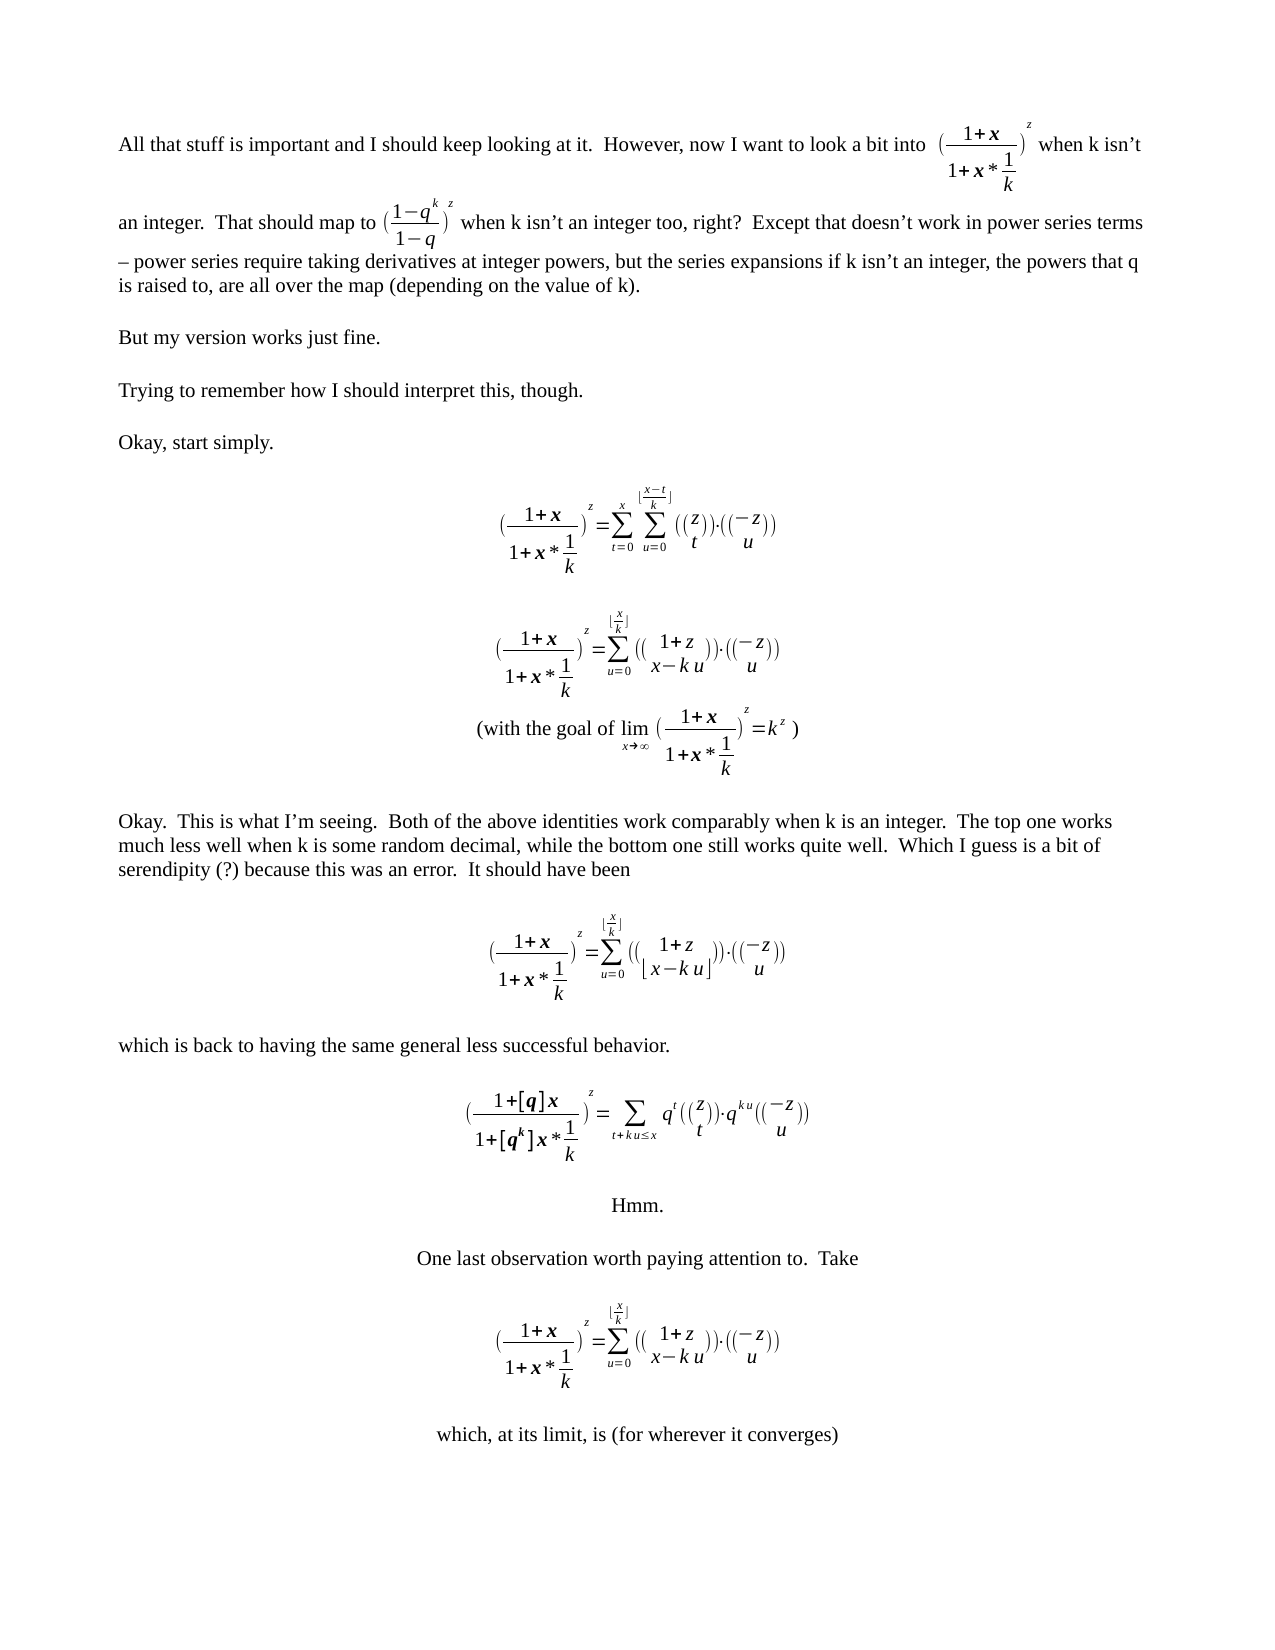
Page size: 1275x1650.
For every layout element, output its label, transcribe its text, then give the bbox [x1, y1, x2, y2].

text All that stuff is important and I should keep looking at it. However, now I want to look a bit into when k isn’t an integer. That should map towhen k isn’t an integer too, right? Except that doesn’t work in power series terms – power series require taking derivatives at integer powers, but the series expansions if k isn’t an integer, the powers that q is raised to, are all over the map (depending on the value of k). [118, 118, 1157, 297]
text (with the goal of) [118, 702, 1157, 780]
text Okay. This is what I’m seeing. Both of the above identities work comparably when k is an integer. The top one works much less well when k is some random decimal, while the bottom one still works quite well. Which I guess is a bit of serendipity (?) because this was an error. It should have been [118, 809, 1157, 881]
text Okay, start simply. [118, 430, 1157, 454]
text Trying to remember how I should interpret this, though. [118, 378, 1157, 402]
text One last observation worth paying attention to. Take [118, 1246, 1157, 1270]
text Hmm. [118, 1193, 1157, 1217]
text But my version works just fine. [118, 325, 1157, 349]
text which, at its limit, is (for wherever it converges) [118, 1422, 1157, 1446]
text which is back to having the same general less successful behavior. [118, 1033, 1157, 1057]
